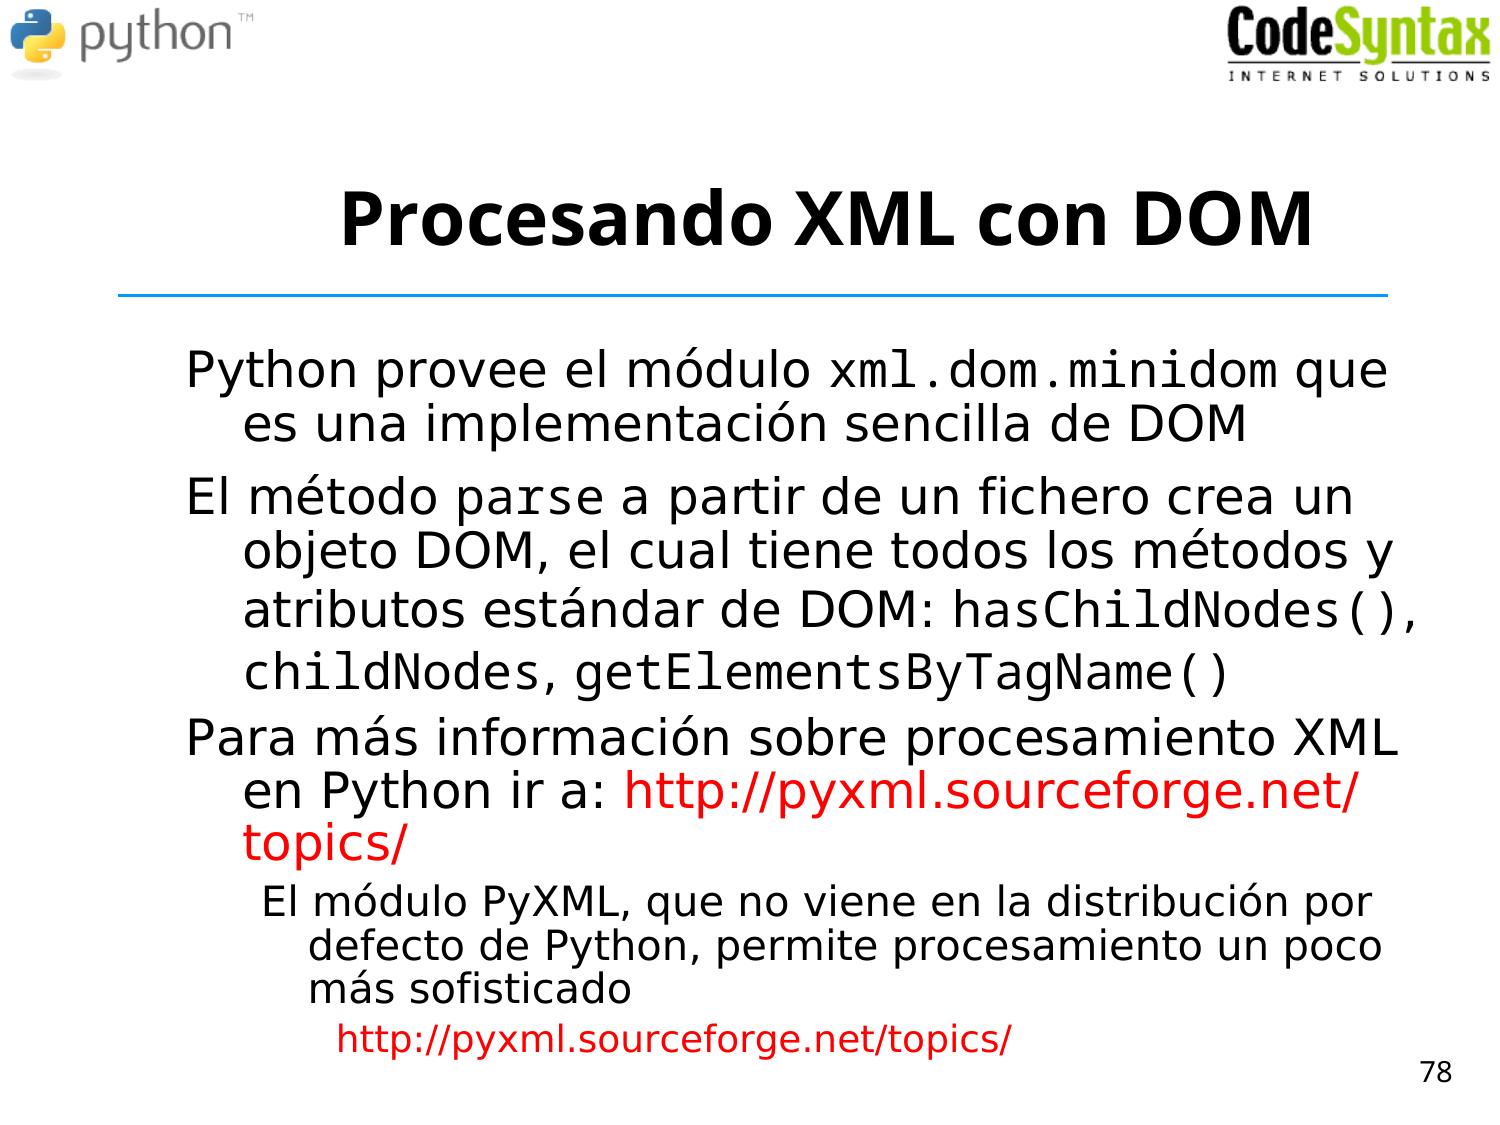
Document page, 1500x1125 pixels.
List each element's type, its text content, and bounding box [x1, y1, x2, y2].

picture [1226, 5, 1500, 83]
title Procesando XML con DOM [188, 35, 1468, 276]
list Python provee el módulo xml.dom.minidom que es una implementación sencilla de DOM El método parse a partir de un fichero crea un objeto DOM, el cual tiene todos los métodos y atributos estándar de DOM: hasChildNodes(), childNodes, getElementsByTagName() Para más información sobre procesamiento XML en Python ir a: http://pyxml.sourceforge.net/topics/ El módulo PyXML, que no viene en la distribución por defecto de Python, permite procesamiento un poco más sofisticado http://pyxml.sourceforge.net/topics/ [171, 331, 1469, 1087]
picture [0, 0, 286, 92]
